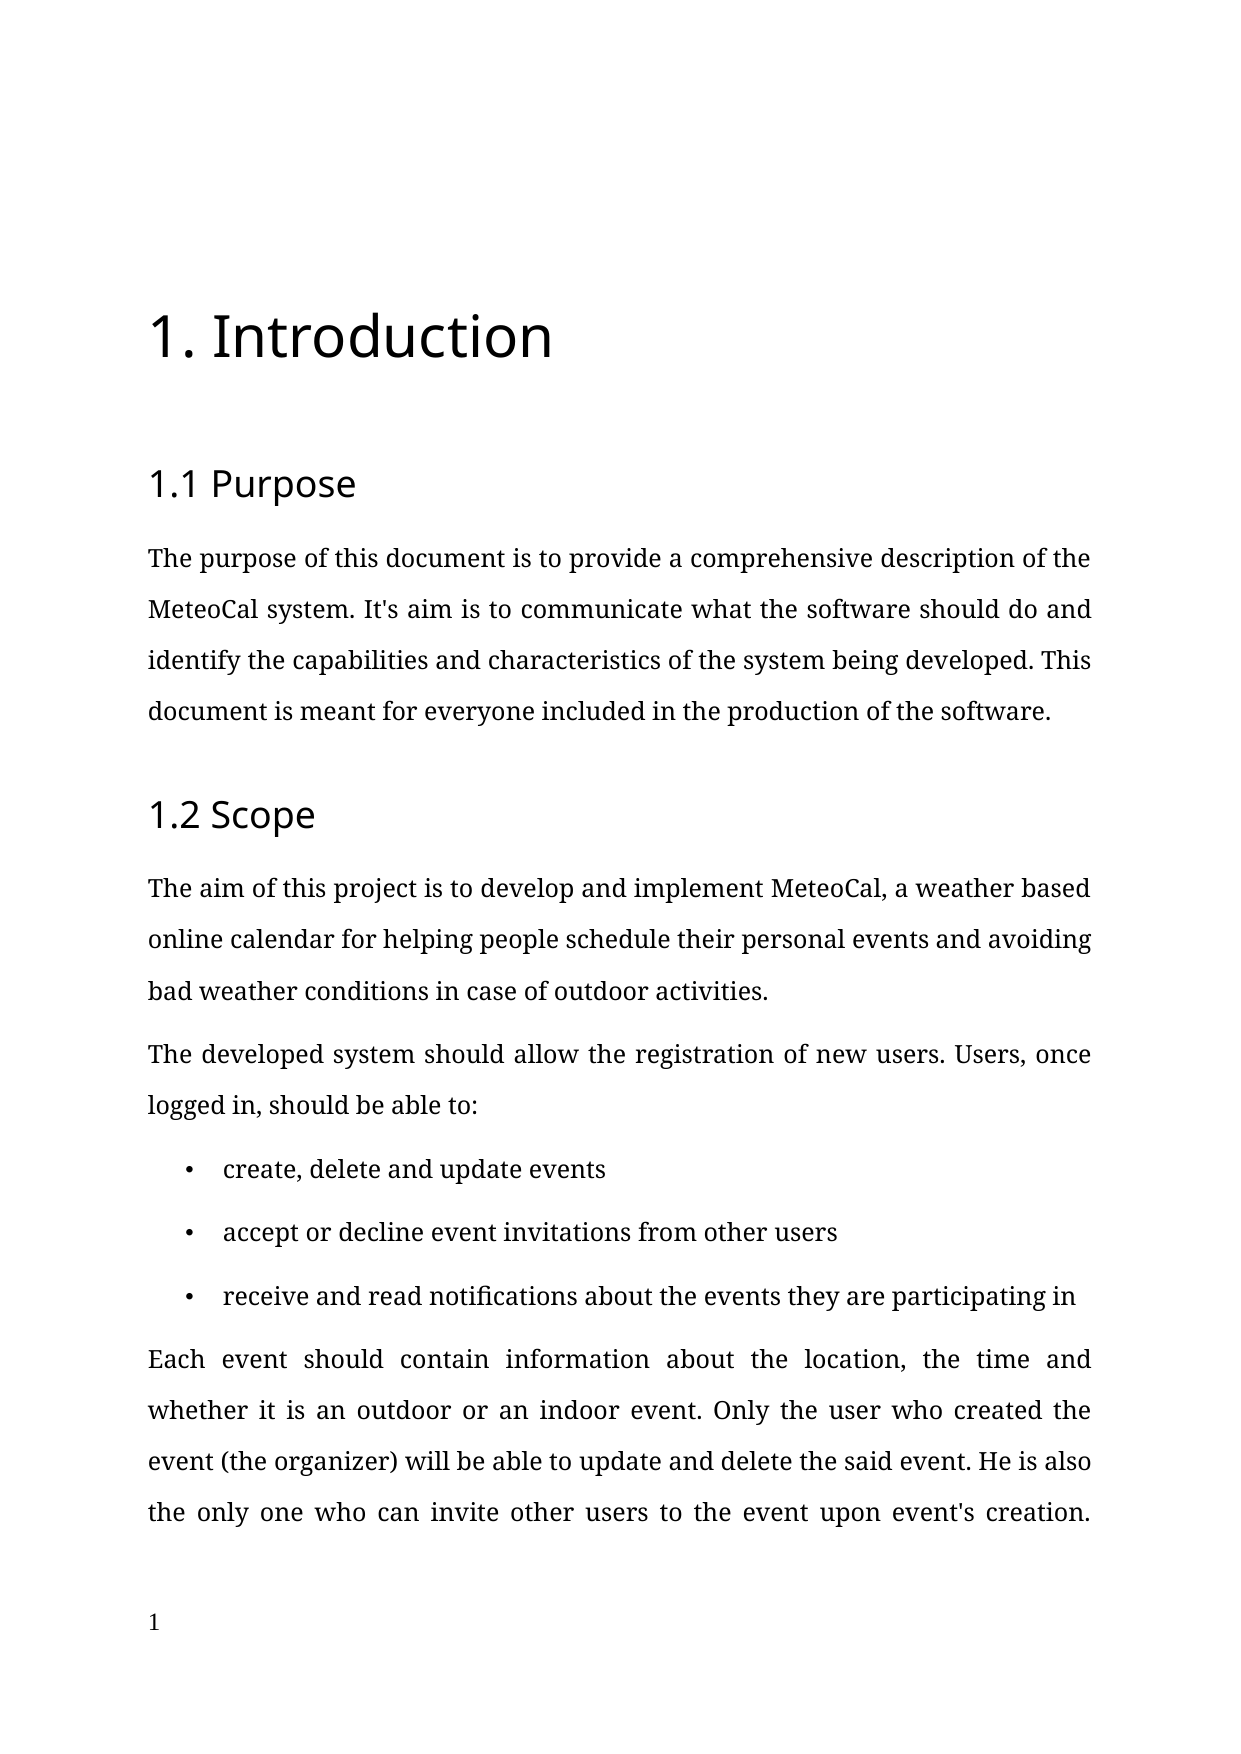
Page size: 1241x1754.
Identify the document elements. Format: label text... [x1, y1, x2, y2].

list accept or decline event invitations from other users [185, 1215, 1093, 1249]
text The aim of this project is to develop and implement MeteoCal, a weather based online calendar for helping people schedule their personal events and avoiding bad weather conditions in case of outdoor activities. [148, 871, 1093, 1007]
subtitle 1. Introduction [148, 295, 1093, 375]
text The developed system should allow the registration of new users. Users, once logged in, should be able to: [148, 1037, 1093, 1122]
text The purpose of this document is to provide a comprehensive description of the MeteoCal system. It's aim is to communicate what the software should do and identify the capabilities and characteristics of the system being developed. This document is meant for everyone included in the production of the software. [148, 541, 1093, 728]
list create, delete and update events [185, 1151, 1093, 1185]
subtitle 1.1 Purpose [148, 458, 1093, 509]
text Each event should contain information about the location, the time and whether it is an outdoor or an indoor event. Only the user who created the event (the organizer) will be able to update and delete the said event. He is also the only one who can invite other users to the event upon event's creation. [148, 1342, 1093, 1529]
list receive and read notifications about the events they are participating in [185, 1278, 1093, 1312]
subtitle 1.2 Scope [148, 788, 1093, 839]
